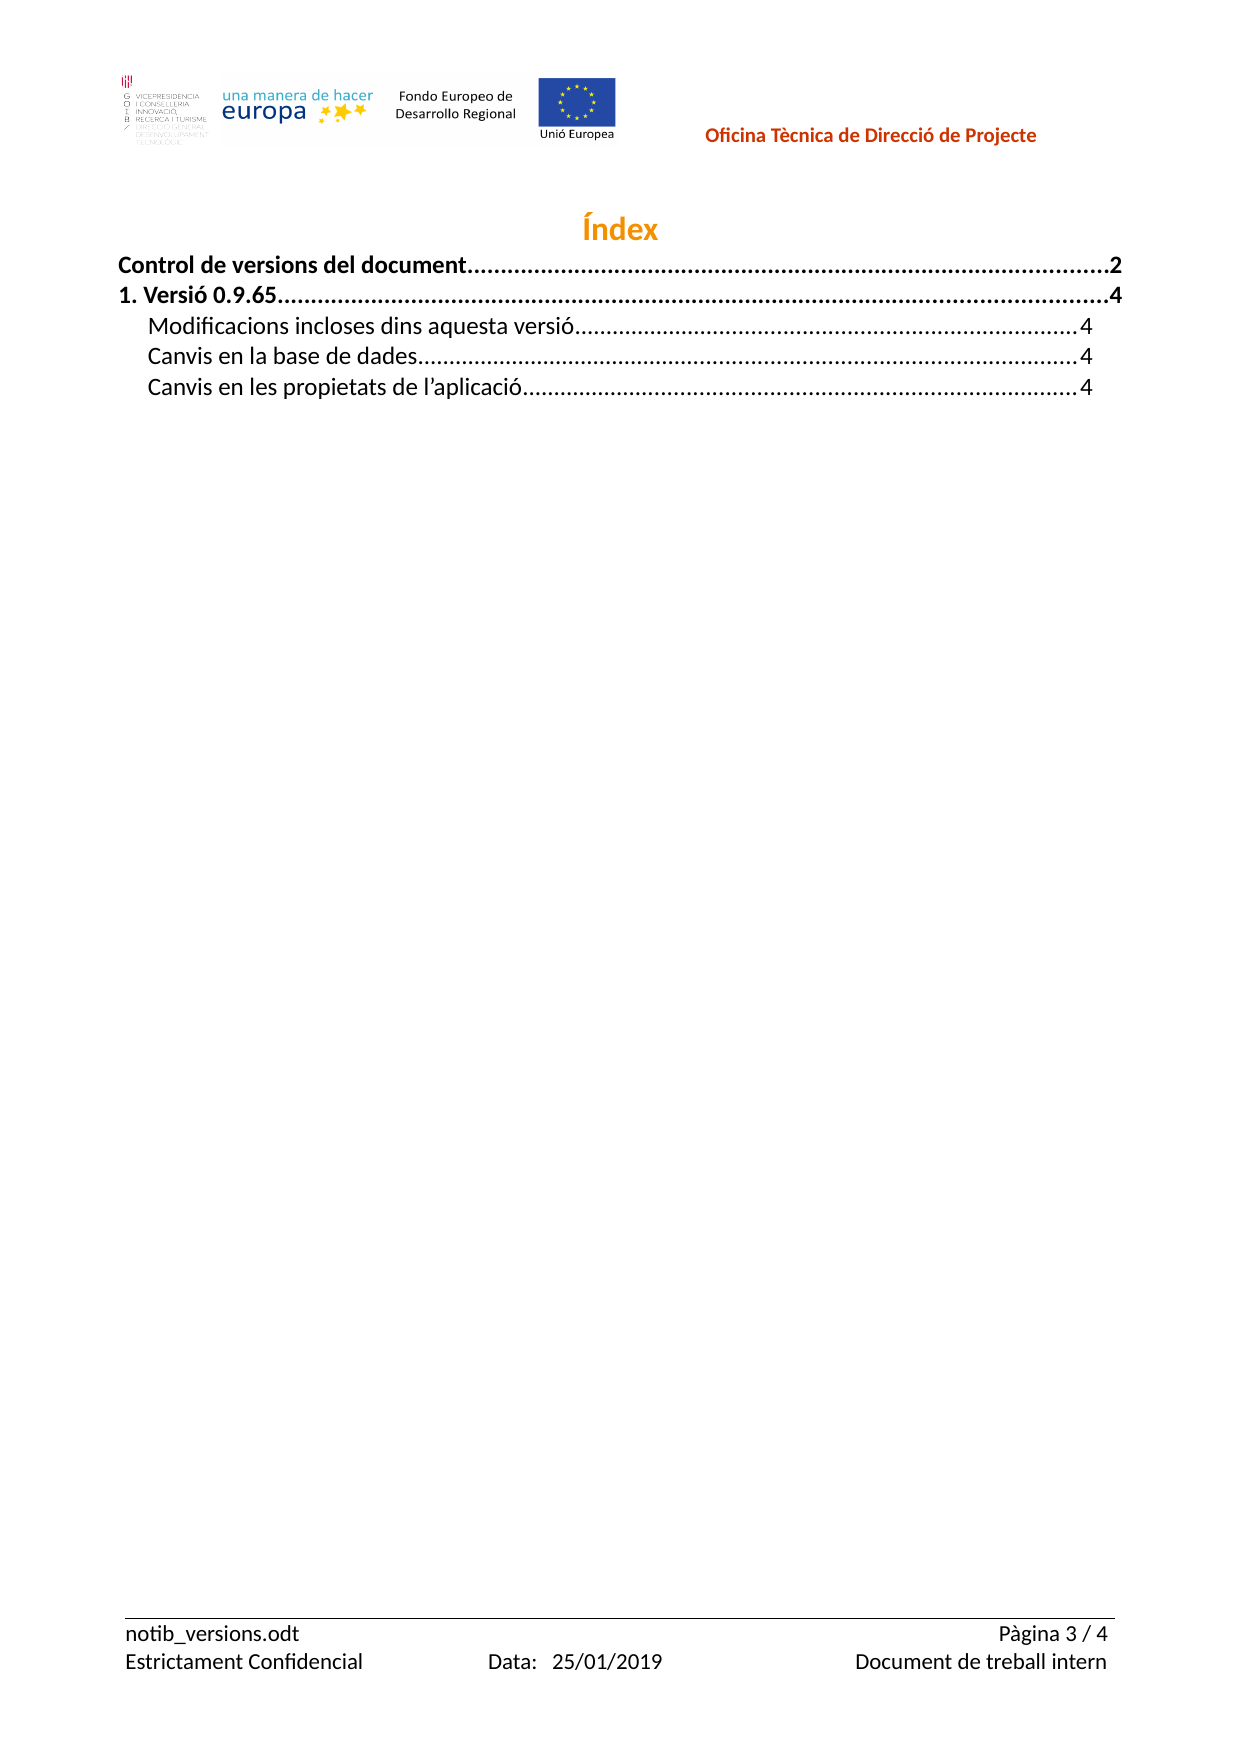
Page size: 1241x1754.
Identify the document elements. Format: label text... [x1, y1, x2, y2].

text Canvis en les propietats de l’aplicació 4 [148, 371, 1122, 402]
text Modificacions incloses dins aquesta versió 4 [148, 310, 1122, 341]
picture [118, 73, 213, 147]
picture [219, 73, 621, 147]
text Control de versions del document 2 [118, 249, 1122, 279]
text Canvis en la base de dades 4 [148, 341, 1122, 371]
text 1. Versió 0.9.65 4 [118, 279, 1122, 310]
text Índex [118, 208, 1122, 249]
